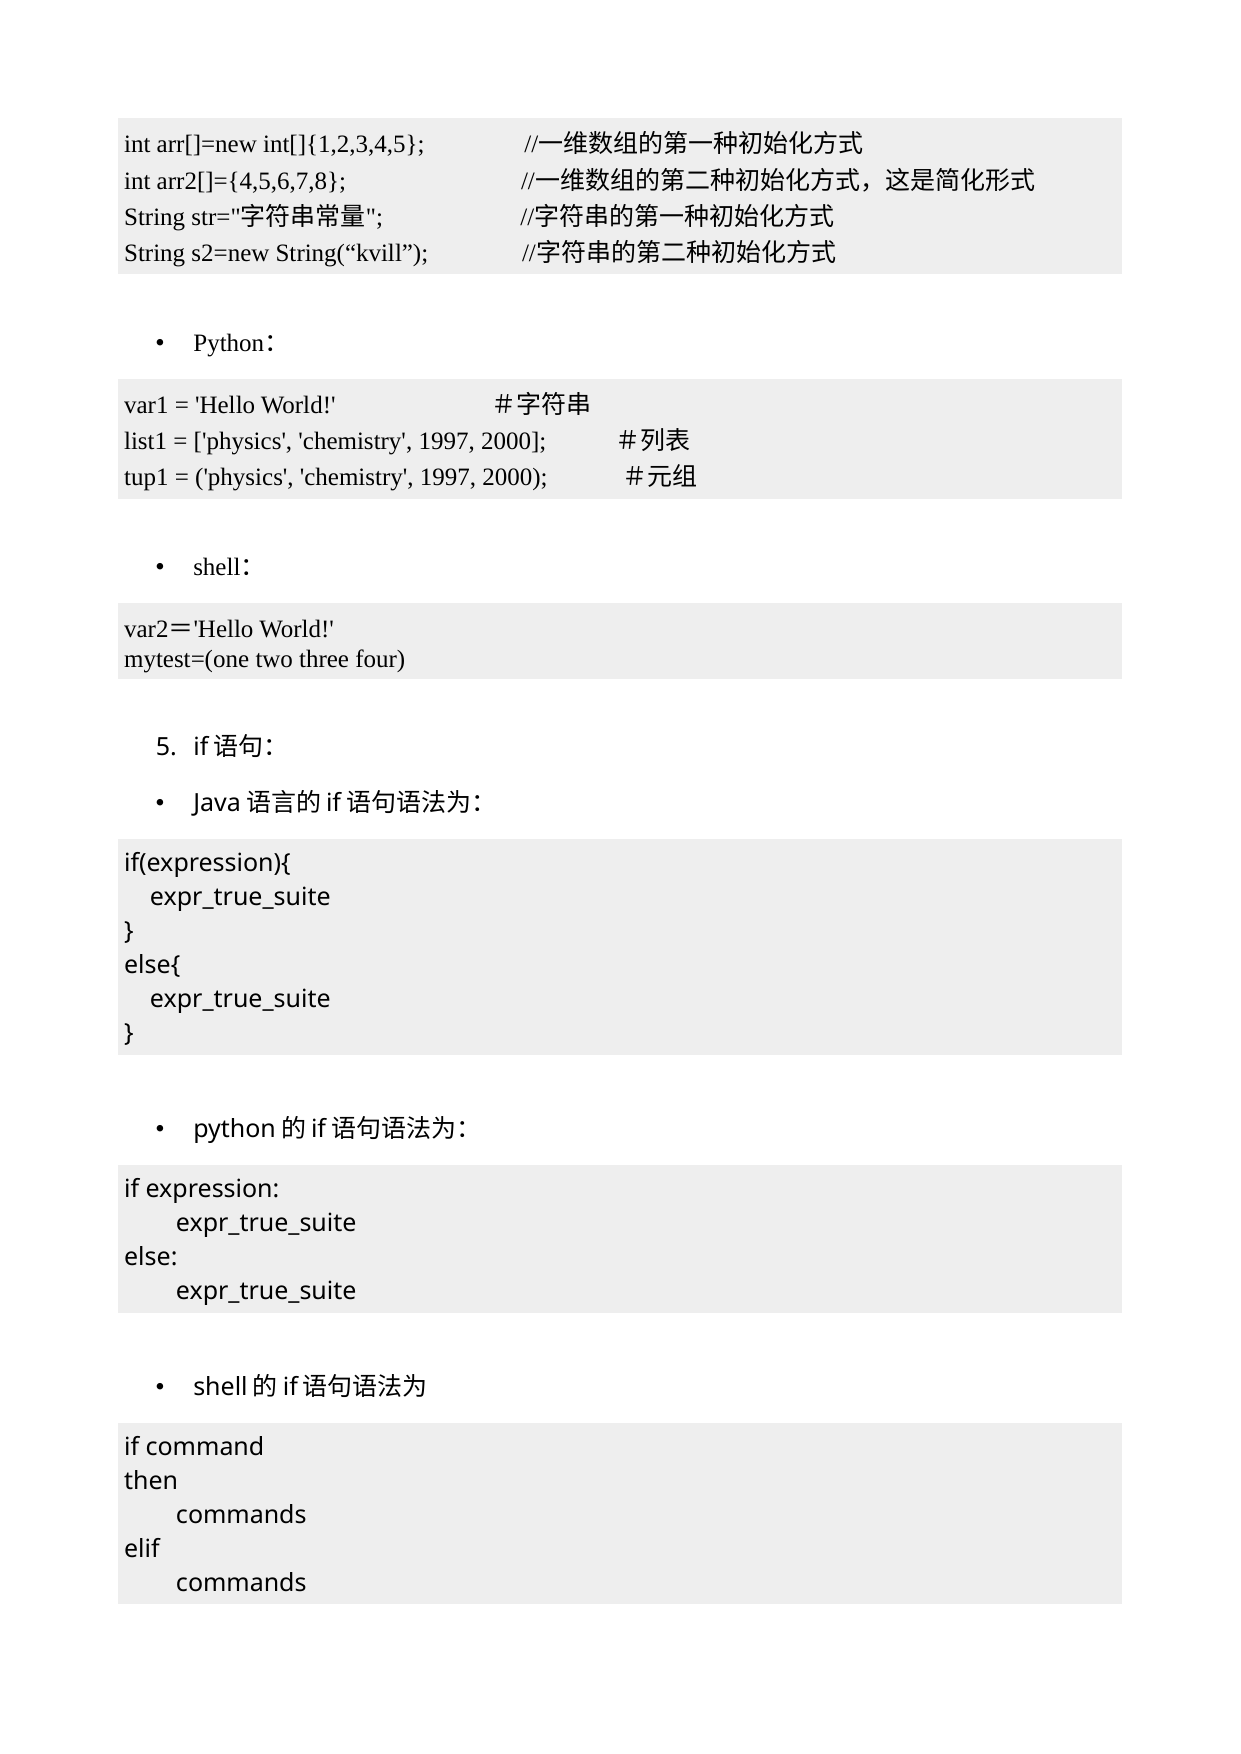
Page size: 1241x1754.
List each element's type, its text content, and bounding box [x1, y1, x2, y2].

list shell的if语句语法为 [156, 1366, 1122, 1403]
table_header int arr[]=new int[]{1,2,3,4,5}; //一维数组的第一种初始化方式 int arr2[]={4,5,6,7,8}; //一维数组的第二种初始化方式，这是简化形式 String str="字符串常量"; //字符串的第一种初始化方式 String s2=new String(“kvill”); //字符串的第二种初始化方式 [118, 118, 1122, 274]
list python的if语句语法为： [156, 1109, 1122, 1145]
list if语句： [156, 727, 1122, 763]
table_header var1 = 'Hello World!' ＃字符串 list1 = ['physics', 'chemistry', 1997, 2000]; ＃列表 tup1 = ('physics', 'chemistry', 1997, 2000); ＃元组 [118, 379, 1122, 499]
table_header if(expression){ expr_true_suite } else{ expr_true_suite } [118, 839, 1122, 1055]
table_header if command then commands elif commands [118, 1423, 1122, 1604]
table_header if expression: expr_true_suite else: expr_true_suite [118, 1165, 1122, 1313]
table_header var2＝'Hello World!' mytest=(one two three four) [118, 603, 1122, 679]
list Java语言的if语句语法为： [156, 783, 1122, 819]
list shell： [156, 546, 1122, 582]
list Python： [156, 322, 1122, 358]
